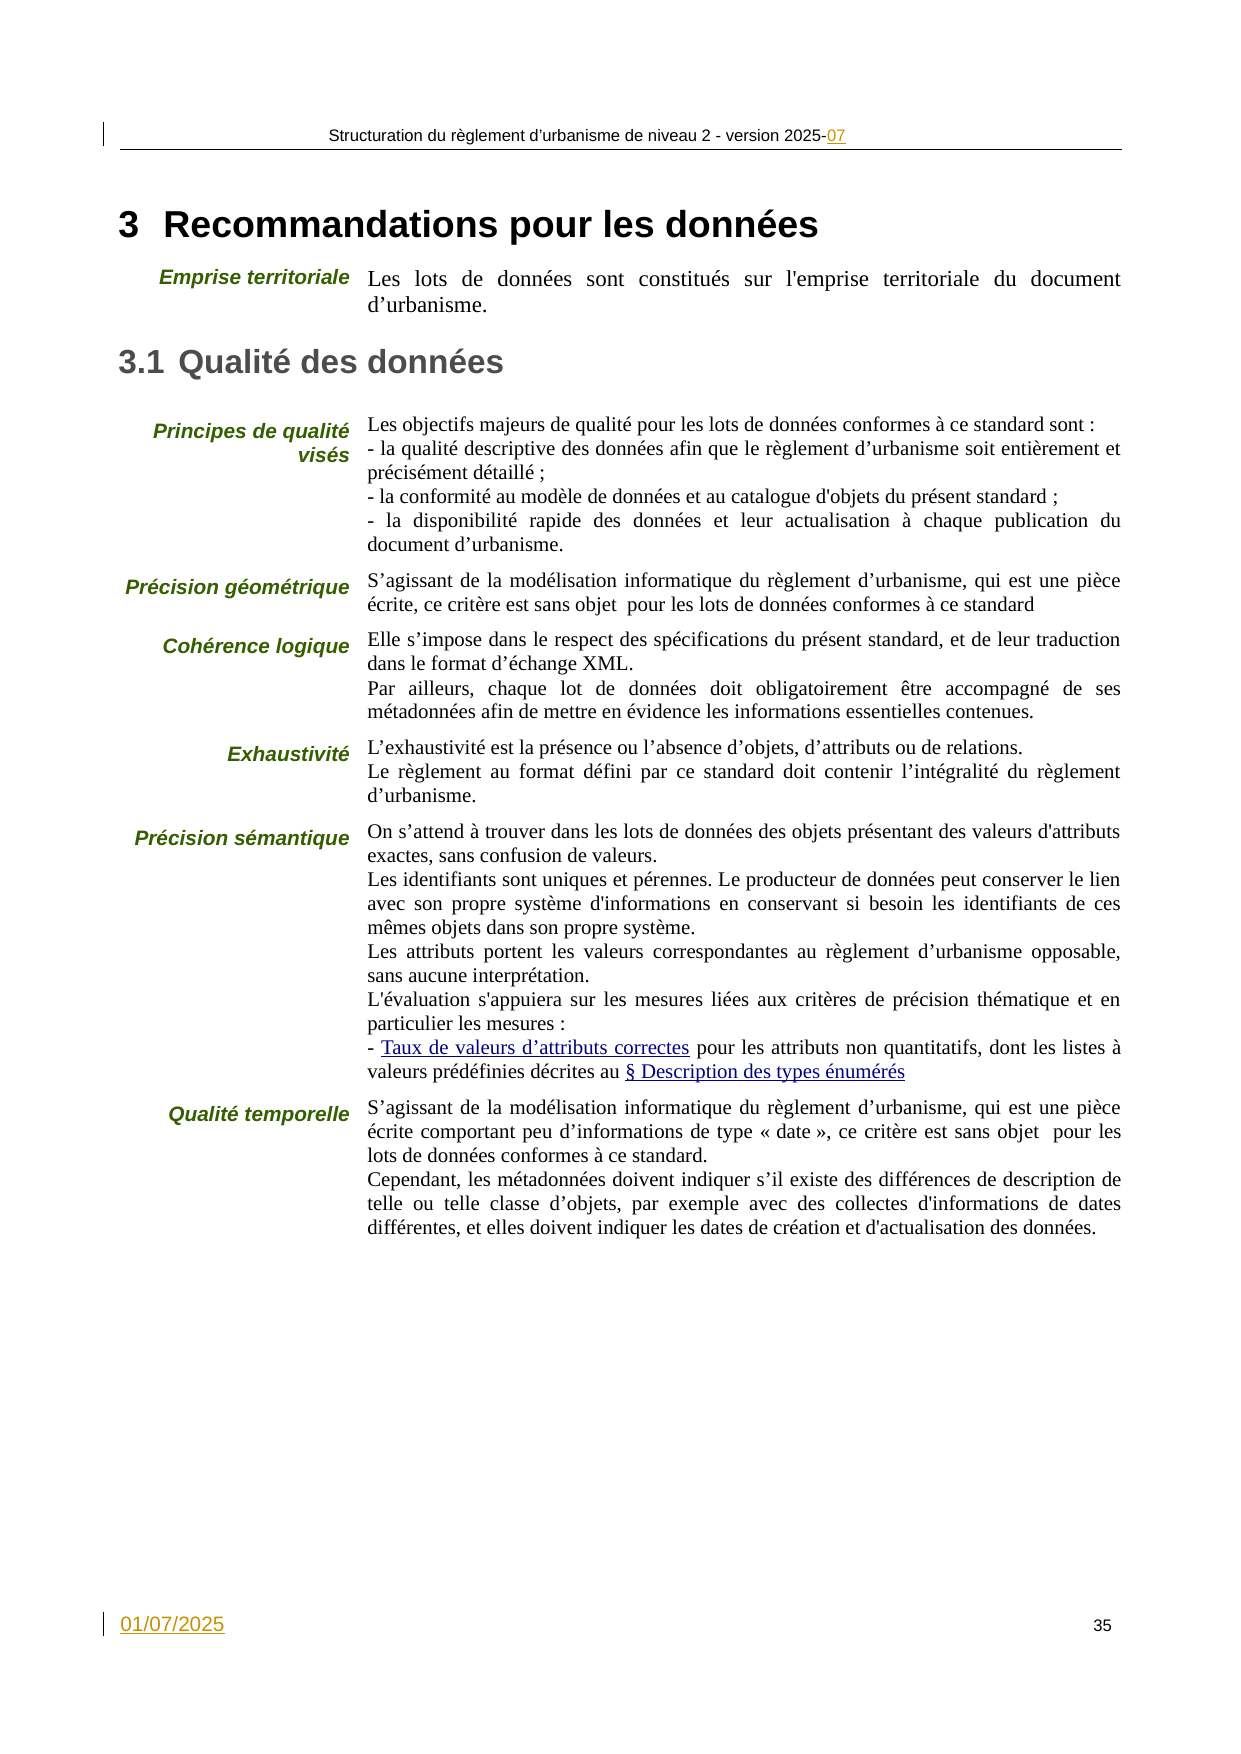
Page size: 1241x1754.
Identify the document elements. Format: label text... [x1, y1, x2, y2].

table_cell L’exhaustivité est la présence ou l’absence d’objets, d’attributs ou de relations. Le règlement au format défini par ce standard doit contenir l’intégralité du règlement d’urbanisme. [355, 729, 1122, 813]
table_header Les lots de données sont constitués sur l'emprise territoriale du document d’urbanisme. [356, 259, 1122, 323]
table_header Emprise territoriale [118, 259, 356, 323]
table_header Les objectifs majeurs de qualité pour les lots de données conformes à ce standard sont : - la qualité descriptive des données afin que le règlement d’urbanisme soit entièrement et précisément détaillé ; - la conformité au modèle de données et au catalogue d'objets du présent standard ; - la disponibilité rapide des données et leur actualisation à chaque publication du document d’urbanisme. [355, 406, 1122, 562]
table_cell Qualité temporelle [118, 1089, 355, 1245]
subtitle Qualité des données [118, 343, 1122, 381]
table_cell Précision sémantique [118, 813, 355, 1089]
table_cell Elle s’impose dans le respect des spécifications du présent standard, et de leur traduction dans le format d’échange XML. Par ailleurs, chaque lot de données doit obligatoirement être accompagné de ses métadonnées afin de mettre en évidence les informations essentielles contenues. [355, 622, 1122, 729]
table_cell Exhaustivité [118, 729, 355, 813]
table_cell On s’attend à trouver dans les lots de données des objets présentant des valeurs d'attributs exactes, sans confusion de valeurs. Les identifiants sont uniques et pérennes. Le producteur de données peut conserver le lien avec son propre système d'informations en conservant si besoin les identifiants de ces mêmes objets dans son propre système. Les attributs portent les valeurs correspondantes au règlement d’urbanisme opposable, sans aucune interprétation. L'évaluation s'appuiera sur les mesures liées aux critères de précision thématique et en particulier les mesures : - Taux de valeurs d’attributs correctes pour les attributs non quantitatifs, dont les listes à valeurs prédéfinies décrites au § Description des types énumérés [355, 813, 1122, 1089]
table_cell Cohérence logique [118, 622, 355, 729]
table_cell S’agissant de la modélisation informatique du règlement d’urbanisme, qui est une pièce écrite comportant peu d’informations de type « date », ce critère est sans objet pour les lots de données conformes à ce standard. Cependant, les métadonnées doivent indiquer s’il existe des différences de description de telle ou telle classe d’objets, par exemple avec des collectes d'informations de dates différentes, et elles doivent indiquer les dates de création et d'actualisation des données. [355, 1089, 1122, 1245]
table_cell Précision géométrique [118, 562, 355, 622]
subtitle Recommandations pour les données [118, 202, 1122, 245]
table_header Principes de qualité visés [118, 406, 355, 562]
table_cell S’agissant de la modélisation informatique du règlement d’urbanisme, qui est une pièce écrite, ce critère est sans objet pour les lots de données conformes à ce standard [355, 562, 1122, 622]
